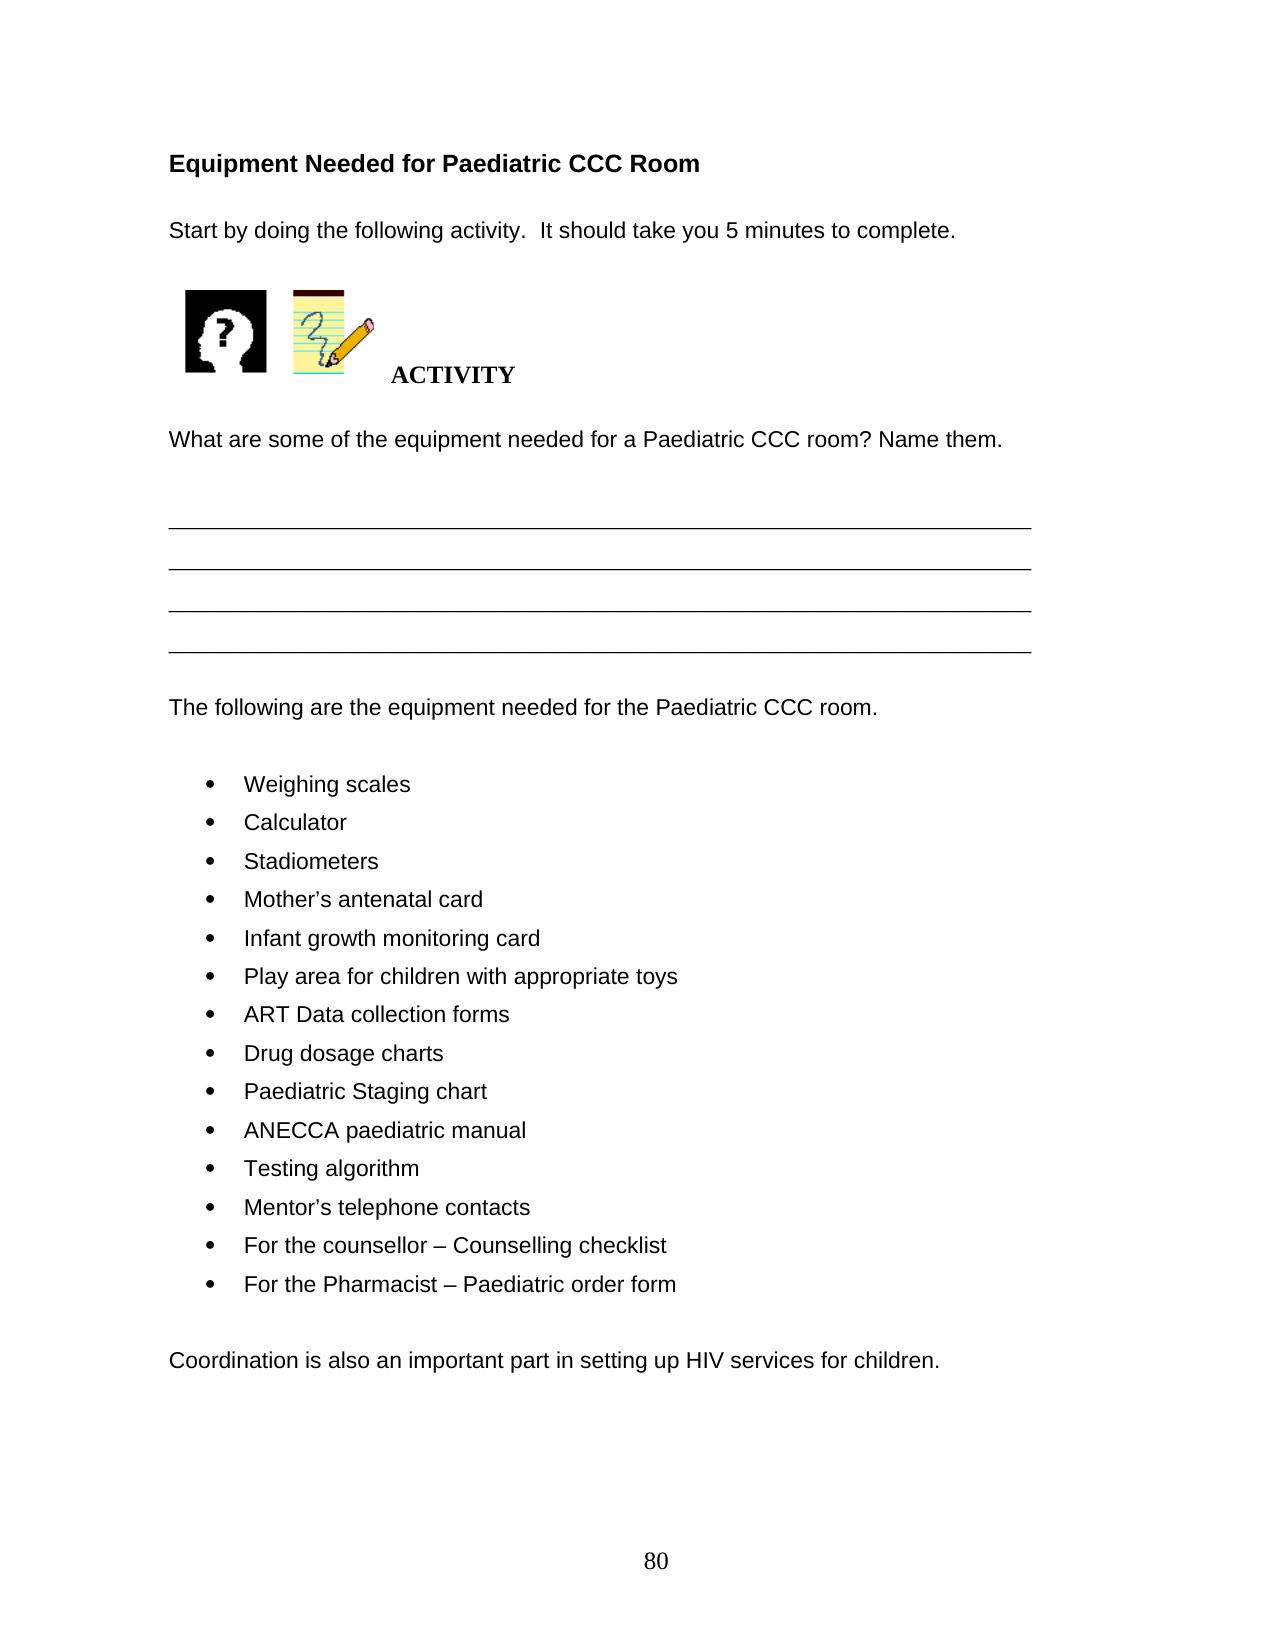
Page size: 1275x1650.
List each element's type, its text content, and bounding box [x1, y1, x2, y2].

list Weighing scales [206, 772, 1144, 797]
list Mentor’s telephone contacts [206, 1194, 1144, 1220]
list Infant growth monitoring card [206, 925, 1144, 951]
text Equipment Needed for Paediatric CCC Room [169, 150, 1144, 178]
list For the Pharmacist – Paediatric order form [206, 1271, 1144, 1297]
list Drug dosage charts [206, 1041, 1144, 1066]
list Paediatric Staging chart [206, 1079, 1144, 1105]
text Start by doing the following activity. It should take you 5 minutes to complete. [169, 217, 1144, 243]
text Coordination is also an important part in setting up HIV services for children. [169, 1348, 1144, 1374]
table_header ACTIVITY What are some of the equipment needed for a Paediatric CCC room? Name them. _____________________________________________________________________ _____________________________________________________________________ _____________________________________________________________________ _____________________________________________________________________ [158, 282, 1155, 656]
list Stadiometers [206, 848, 1144, 874]
list Testing algorithm [206, 1156, 1144, 1182]
list Mother’s antenatal card [206, 887, 1144, 912]
text The following are the equipment needed for the Paediatric CCC room. [169, 695, 1144, 720]
list Play area for children with appropriate toys [206, 964, 1144, 989]
list Calculator [206, 810, 1144, 836]
list ANECCA paediatric manual [206, 1117, 1144, 1143]
picture [185, 290, 374, 374]
list For the counsellor – Counselling checklist [206, 1233, 1144, 1258]
list ART Data collection forms [206, 1002, 1144, 1028]
